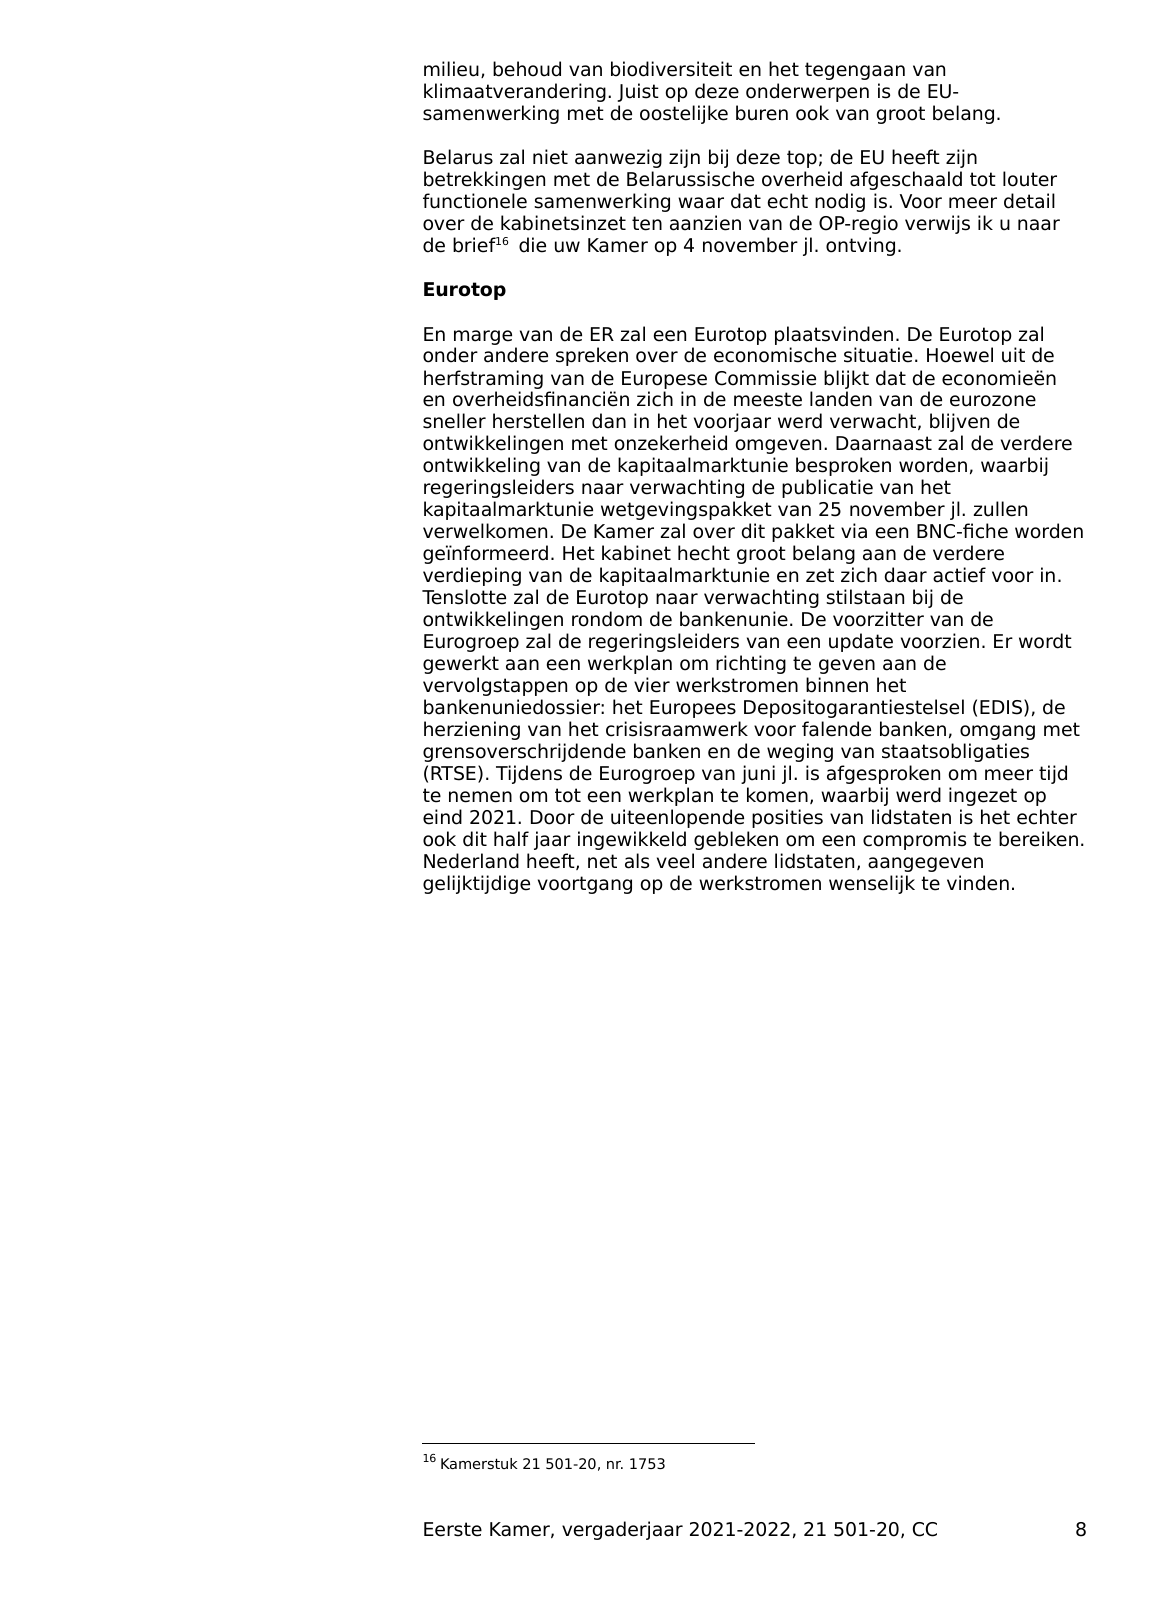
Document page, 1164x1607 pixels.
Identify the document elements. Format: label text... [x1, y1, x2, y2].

text milieu, behoud van biodiversiteit en het tegengaan van klimaatverandering. Juist op deze onderwerpen is de EU-samenwerking met de oostelijke buren ook van groot belang. [422, 59, 1087, 125]
text Kamerstuk 21 501-20, nr. 1753 [422, 1452, 1087, 1474]
text Belarus zal niet aanwezig zijn bij deze top; de EU heeft zijn betrekkingen met de Belarussische overheid afgeschaald tot louter functionele samenwerking waar dat echt nodig is. Voor meer detail over de kabinetsinzet ten aanzien van de OP-regio verwijs ik u naar de brief die uw Kamer op 4 november jl. ontving. [422, 147, 1087, 257]
text En marge van de ER zal een Eurotop plaatsvinden. De Eurotop zal onder andere spreken over de economische situatie. Hoewel uit de herfstraming van de Europese Commissie blijkt dat de economieën en overheidsfinanciën zich in de meeste landen van de eurozone sneller herstellen dan in het voorjaar werd verwacht, blijven de ontwikkelingen met onzekerheid omgeven. Daarnaast zal de verdere ontwikkeling van de kapitaalmarktunie besproken worden, waarbij regeringsleiders naar verwachting de publicatie van het kapitaalmarktunie wetgevingspakket van 25 november jl. zullen verwelkomen. De Kamer zal over dit pakket via een BNC-fiche worden geïnformeerd. Het kabinet hecht groot belang aan de verdere verdieping van de kapitaalmarktunie en zet zich daar actief voor in. Tenslotte zal de Eurotop naar verwachting stilstaan bij de ontwikkelingen rondom de bankenunie. De voorzitter van de Eurogroep zal de regeringsleiders van een update voorzien. Er wordt gewerkt aan een werkplan om richting te geven aan de vervolgstappen op de vier werkstromen binnen het bankenuniedossier: het Europees Depositogarantiestelsel (EDIS), de herziening van het crisisraamwerk voor falende banken, omgang met grensoverschrijdende banken en de weging van staatsobligaties (RTSE). Tijdens de Eurogroep van juni jl. is afgesproken om meer tijd te nemen om tot een werkplan te komen, waarbij werd ingezet op eind 2021. Door de uiteenlopende posities van lidstaten is het echter ook dit half jaar ingewikkeld gebleken om een compromis te bereiken. Nederland heeft, net als veel andere lidstaten, aangegeven gelijktijdige voortgang op de werkstromen wenselijk te vinden. [422, 323, 1087, 895]
subtitle Eurotop [422, 279, 1087, 301]
